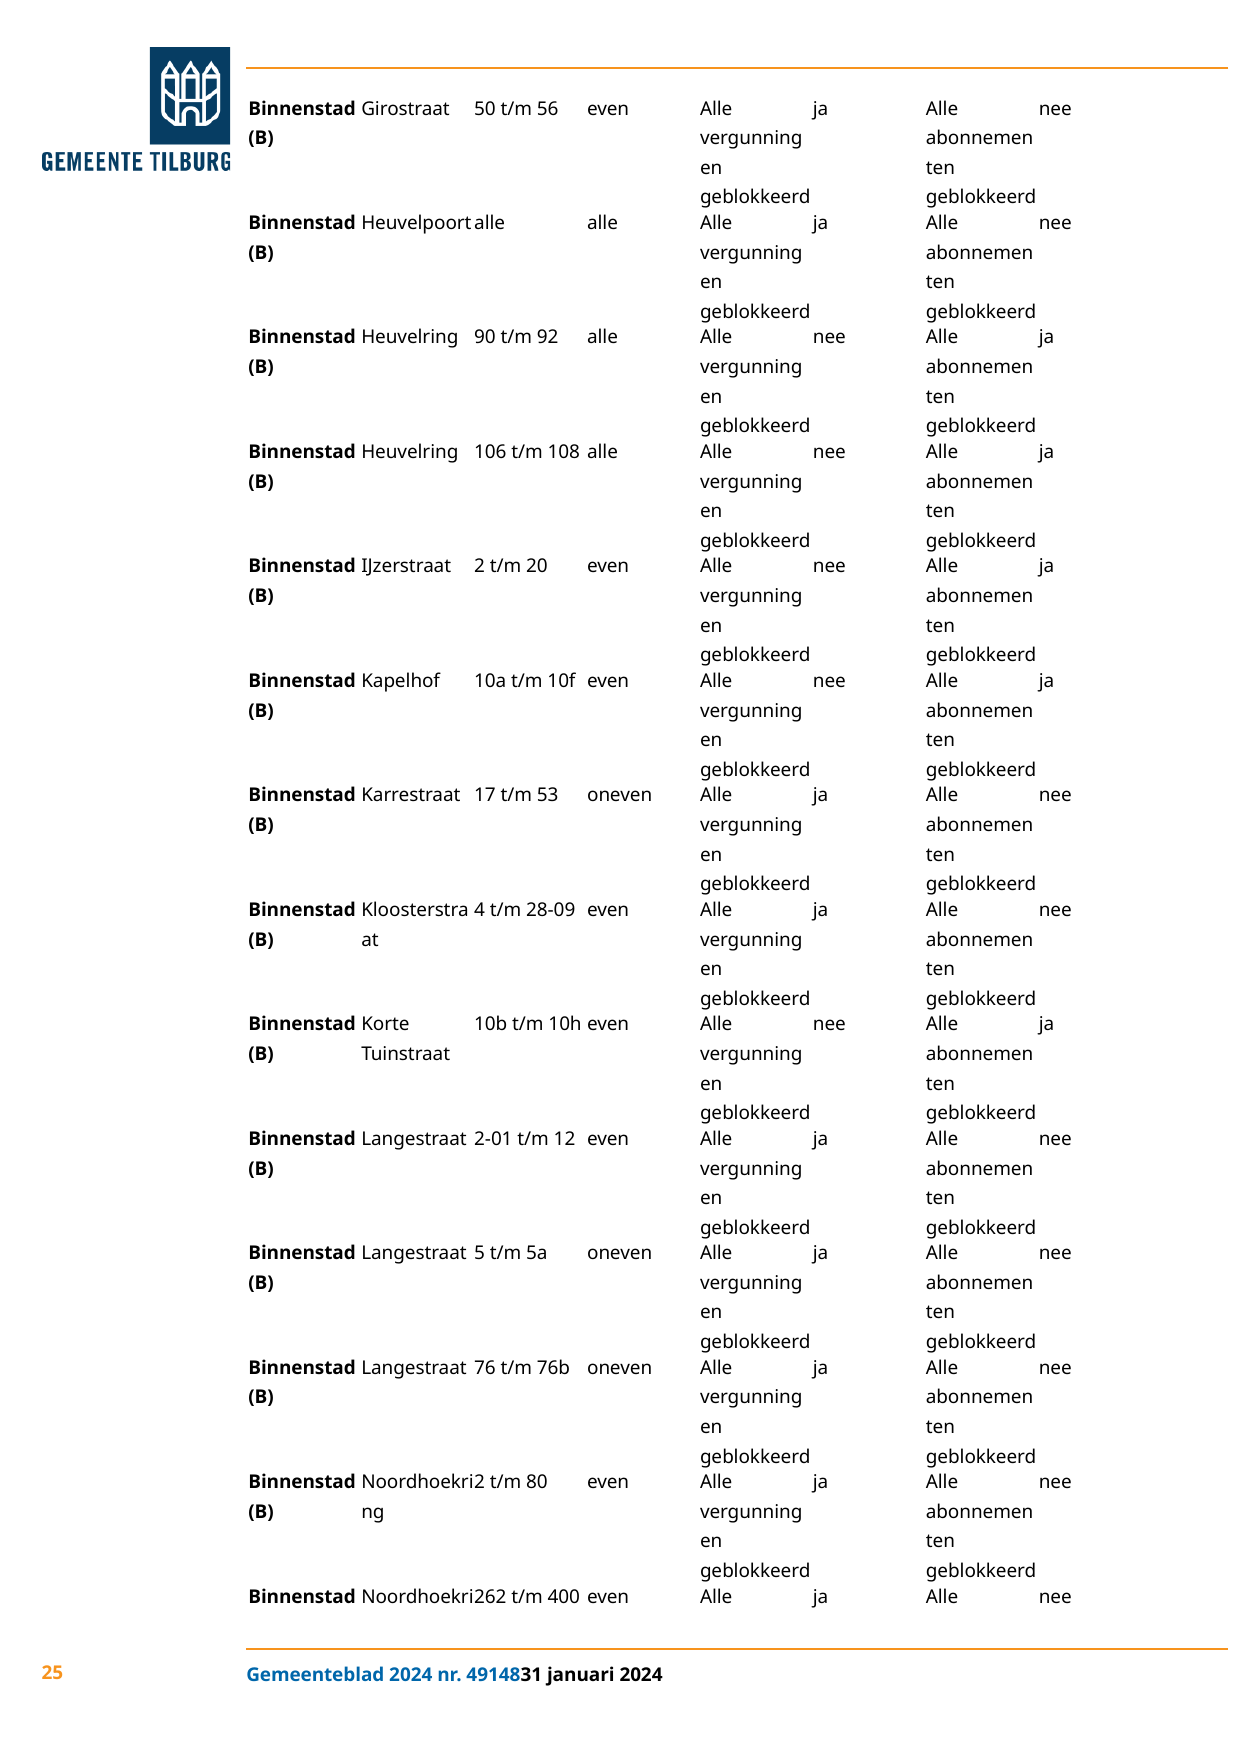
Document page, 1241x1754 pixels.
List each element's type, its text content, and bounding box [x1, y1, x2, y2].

table_cell Alle vergunningen geblokkeerd [700, 896, 813, 1011]
table_cell Alle abonnementen geblokkeerd [926, 95, 1038, 209]
table_cell nee [1039, 95, 1152, 209]
table_cell Langestraat [361, 1240, 474, 1354]
table_cell nee [1039, 1240, 1152, 1354]
table_cell ja [813, 1125, 926, 1239]
table_cell ja [1039, 438, 1152, 553]
table_cell ja [813, 1583, 926, 1609]
table_cell 4 t/m 28-09 [474, 896, 587, 1011]
table_cell alle [587, 438, 700, 553]
table_cell alle [587, 324, 700, 438]
table_cell 2 t/m 20 [474, 553, 587, 667]
table_cell nee [813, 667, 926, 782]
table_cell Alle vergunningen geblokkeerd [700, 438, 813, 553]
table_cell ja [813, 1469, 926, 1583]
table_cell Binnenstad [248, 1583, 361, 1609]
table_cell even [587, 1125, 700, 1239]
table_cell Alle abonnementen geblokkeerd [926, 1011, 1038, 1125]
table_cell ja [1039, 1011, 1152, 1125]
table_cell even [587, 1583, 700, 1609]
table_cell nee [1039, 1125, 1152, 1239]
table_cell even [587, 896, 700, 1011]
table_cell 10b t/m 10h [474, 1011, 587, 1125]
table_cell Binnenstad (B) [248, 782, 361, 896]
table_cell Alle abonnementen geblokkeerd [926, 896, 1038, 1011]
table_cell Alle abonnementen geblokkeerd [926, 324, 1038, 438]
table_cell Kloosterstraat [361, 896, 474, 1011]
table_cell 17 t/m 53 [474, 782, 587, 896]
table_cell Heuvelpoort [361, 209, 474, 324]
picture [41, 47, 231, 172]
table_cell Kapelhof [361, 667, 474, 782]
table_cell nee [1039, 1469, 1152, 1583]
table_cell 2-01 t/m 12 [474, 1125, 587, 1239]
table_cell Karrestraat [361, 782, 474, 896]
table_cell nee [1039, 1354, 1152, 1468]
table_cell even [587, 95, 700, 209]
table_cell Alle vergunningen geblokkeerd [700, 667, 813, 782]
table_cell Heuvelring [361, 438, 474, 553]
table_cell alle [474, 209, 587, 324]
table_cell Binnenstad (B) [248, 1469, 361, 1583]
table_cell nee [1039, 782, 1152, 896]
table_cell nee [813, 1011, 926, 1125]
table_cell 2 t/m 80 [474, 1469, 587, 1583]
table_cell ja [1039, 667, 1152, 782]
table_cell 5 t/m 5a [474, 1240, 587, 1354]
table_cell Alle vergunningen geblokkeerd [700, 209, 813, 324]
table_cell ja [813, 1240, 926, 1354]
table_cell Alle vergunningen geblokkeerd [700, 95, 813, 209]
table_cell even [587, 667, 700, 782]
table_cell Binnenstad (B) [248, 209, 361, 324]
table_cell 76 t/m 76b [474, 1354, 587, 1468]
table_cell Binnenstad (B) [248, 1354, 361, 1468]
table_cell alle [587, 209, 700, 324]
table_cell nee [813, 553, 926, 667]
table_cell nee [813, 438, 926, 553]
table_cell Binnenstad (B) [248, 438, 361, 553]
table_cell Korte Tuinstraat [361, 1011, 474, 1125]
table_cell Alle abonnementen geblokkeerd [926, 782, 1038, 896]
table_cell Langestraat [361, 1354, 474, 1468]
table_cell Alle vergunningen geblokkeerd [700, 553, 813, 667]
table_cell Alle vergunningen geblokkeerd [700, 324, 813, 438]
table_cell Alle vergunningen geblokkeerd [700, 1125, 813, 1239]
table_cell nee [1039, 896, 1152, 1011]
table_cell Alle abonnementen geblokkeerd [926, 1354, 1038, 1468]
table_cell Binnenstad (B) [248, 896, 361, 1011]
table_cell even [587, 1011, 700, 1125]
table_cell ja [813, 896, 926, 1011]
table_cell Alle vergunningen geblokkeerd [700, 1011, 813, 1125]
table_cell Alle abonnementen geblokkeerd [926, 667, 1038, 782]
table_cell even [587, 1469, 700, 1583]
table_cell 106 t/m 108 [474, 438, 587, 553]
table_cell Binnenstad (B) [248, 1240, 361, 1354]
table_cell even [587, 553, 700, 667]
table_cell Alle abonnementen geblokkeerd [926, 209, 1038, 324]
table_cell nee [1039, 1583, 1152, 1609]
table_cell oneven [587, 782, 700, 896]
table_cell Binnenstad (B) [248, 667, 361, 782]
table_cell Binnenstad (B) [248, 324, 361, 438]
table_cell Alle abonnementen geblokkeerd [926, 1469, 1038, 1583]
table_cell Alle abonnementen geblokkeerd [926, 1125, 1038, 1239]
table_cell Binnenstad (B) [248, 95, 361, 209]
table_cell 262 t/m 400 [474, 1583, 587, 1609]
table_cell Heuvelring [361, 324, 474, 438]
table_cell Alle vergunningen geblokkeerd [700, 1354, 813, 1468]
table_cell Alle vergunningen geblokkeerd [700, 782, 813, 896]
table_cell ja [813, 209, 926, 324]
table_cell 90 t/m 92 [474, 324, 587, 438]
table_cell Binnenstad (B) [248, 1125, 361, 1239]
table_cell oneven [587, 1354, 700, 1468]
table_cell Alle [700, 1583, 813, 1609]
table_cell oneven [587, 1240, 700, 1354]
table_cell IJzerstraat [361, 553, 474, 667]
table_cell 50 t/m 56 [474, 95, 587, 209]
table_cell Alle abonnementen geblokkeerd [926, 1240, 1038, 1354]
table_cell nee [813, 324, 926, 438]
table_cell ja [1039, 324, 1152, 438]
table_cell Noordhoekring [361, 1469, 474, 1583]
table_cell Binnenstad (B) [248, 553, 361, 667]
table_cell Langestraat [361, 1125, 474, 1239]
table_cell ja [1039, 553, 1152, 667]
table_cell Alle vergunningen geblokkeerd [700, 1240, 813, 1354]
table_cell Alle abonnementen geblokkeerd [926, 553, 1038, 667]
table_cell 10a t/m 10f [474, 667, 587, 782]
table_cell Noordhoekring [361, 1583, 474, 1609]
table_cell ja [813, 1354, 926, 1468]
table_cell Girostraat [361, 95, 474, 209]
table_cell Binnenstad (B) [248, 1011, 361, 1125]
table_cell ja [813, 95, 926, 209]
table_cell Alle vergunningen geblokkeerd [700, 1469, 813, 1583]
table_cell Alle abonnementen geblokkeerd [926, 438, 1038, 553]
table_cell nee [1039, 209, 1152, 324]
table_cell ja [813, 782, 926, 896]
table_cell Alle [926, 1583, 1038, 1609]
